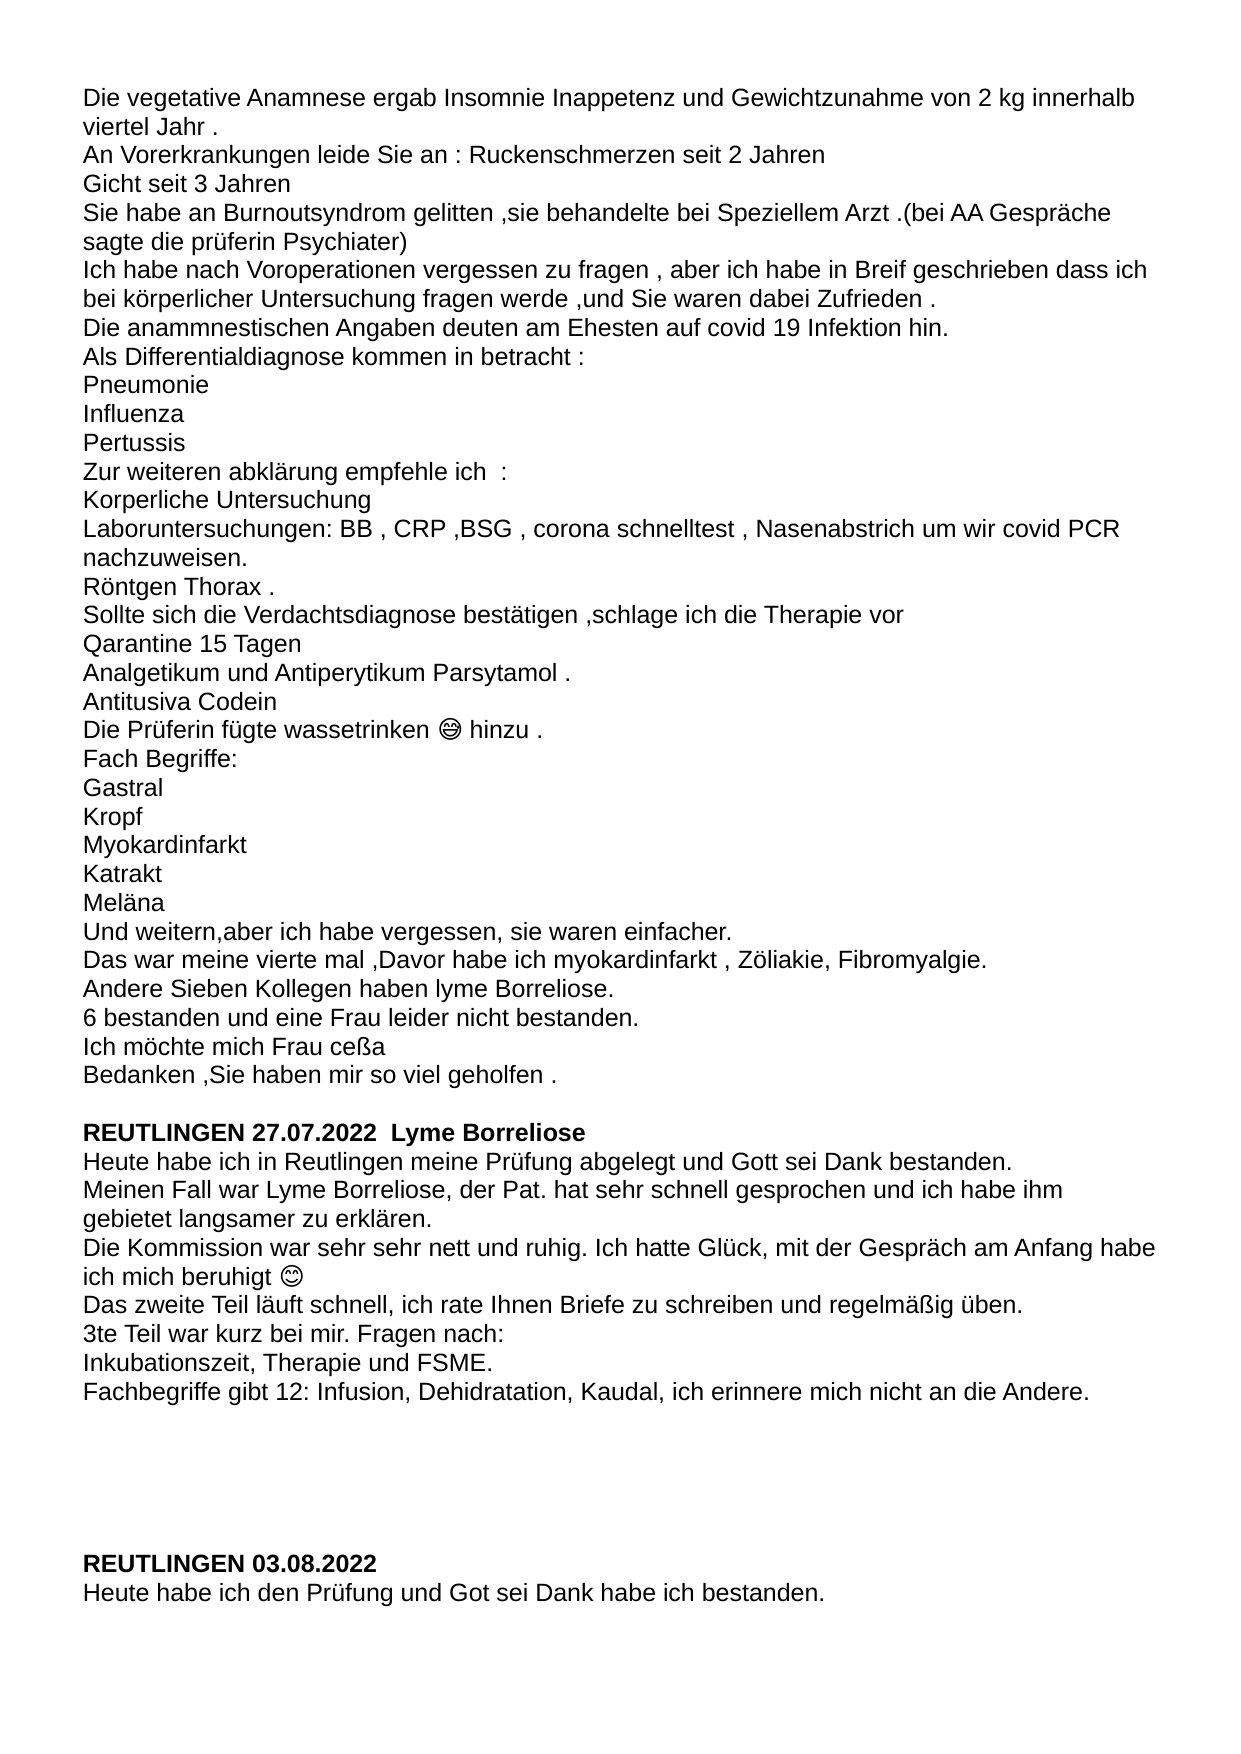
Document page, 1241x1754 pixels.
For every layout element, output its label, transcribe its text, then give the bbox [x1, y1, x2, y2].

text 6 bestanden und eine Frau leider nicht bestanden. [83, 1003, 1157, 1031]
text Qarantine 15 Tagen [83, 629, 1157, 658]
text Fach Begriffe: [83, 744, 1157, 773]
text Korperliche Untersuchung [83, 485, 1157, 514]
text Röntgen Thorax . [83, 571, 1157, 600]
text Antitusiva Codein [83, 686, 1157, 715]
text Inkubationszeit, Therapie und FSME. [83, 1348, 1157, 1376]
text Zur weiteren abklärung empfehle ich : [83, 456, 1157, 485]
text Das zweite Teil läuft schnell, ich rate Ihnen Briefe zu schreiben und regelmäßig üben. [83, 1290, 1157, 1319]
text REUTLINGEN 27.07.2022 Lyme Borreliose [83, 1118, 1157, 1146]
text Und weitern,aber ich habe vergessen, sie waren einfacher. [83, 916, 1157, 945]
text Gastral [83, 773, 1157, 801]
text Die Kommission war sehr sehr nett und ruhig. Ich hatte Glück, mit der Gespräch am Anfang habe ich mich beruhigt 😊 [83, 1233, 1157, 1290]
text Gicht seit 3 Jahren [83, 169, 1157, 198]
text 3te Teil war kurz bei mir. Fragen nach: [83, 1319, 1157, 1348]
text Katrakt [83, 859, 1157, 888]
text Meinen Fall war Lyme Borreliose, der Pat. hat sehr schnell gesprochen und ich habe ihm gebietet langsamer zu erklären. [83, 1175, 1157, 1233]
text Die vegetative Anamnese ergab Insomnie Inappetenz und Gewichtzunahme von 2 kg innerhalb viertel Jahr . [83, 83, 1157, 140]
text Sie habe an Burnoutsyndrom gelitten ,sie behandelte bei Speziellem Arzt .(bei AA Gespräche sagte die prüferin Psychiater) [83, 198, 1157, 255]
text Das war meine vierte mal ,Davor habe ich myokardinfarkt , Zöliakie, Fibromyalgie. [83, 945, 1157, 974]
text Influenza [83, 399, 1157, 428]
text Heute habe ich den Prüfung und Got sei Dank habe ich bestanden. [83, 1578, 1157, 1606]
text Bedanken ,Sie haben mir so viel geholfen . [83, 1060, 1157, 1089]
text Andere Sieben Kollegen haben lyme Borreliose. [83, 974, 1157, 1003]
text Kropf [83, 801, 1157, 830]
text Fachbegriffe gibt 12: Infusion, Dehidratation, Kaudal, ich erinnere mich nicht an die Andere. [83, 1376, 1157, 1405]
text An Vorerkrankungen leide Sie an : Ruckenschmerzen seit 2 Jahren [83, 140, 1157, 169]
text Die anammnestischen Angaben deuten am Ehesten auf covid 19 Infektion hin. [83, 313, 1157, 341]
text Ich habe nach Voroperationen vergessen zu fragen , aber ich habe in Breif geschrieben dass ich bei körperlicher Untersuchung fragen werde ,und Sie waren dabei Zufrieden . [83, 255, 1157, 313]
text Als Differentialdiagnose kommen in betracht : [83, 341, 1157, 370]
text Ich möchte mich Frau ceßa [83, 1031, 1157, 1060]
text Pneumonie [83, 370, 1157, 399]
text Pertussis [83, 428, 1157, 456]
text REUTLINGEN 03.08.2022 [83, 1549, 1157, 1578]
text Myokardinfarkt [83, 830, 1157, 859]
text Meläna [83, 888, 1157, 916]
text Laboruntersuchungen: BB , CRP ,BSG , corona schnelltest , Nasenabstrich um wir covid PCR nachzuweisen. [83, 514, 1157, 571]
text Sollte sich die Verdachtsdiagnose bestätigen ,schlage ich die Therapie vor [83, 600, 1157, 629]
text Analgetikum und Antiperytikum Parsytamol . [83, 658, 1157, 686]
text Heute habe ich in Reutlingen meine Prüfung abgelegt und Gott sei Dank bestanden. [83, 1146, 1157, 1175]
text Die Prüferin fügte wassetrinken 😅 hinzu . [83, 715, 1157, 744]
